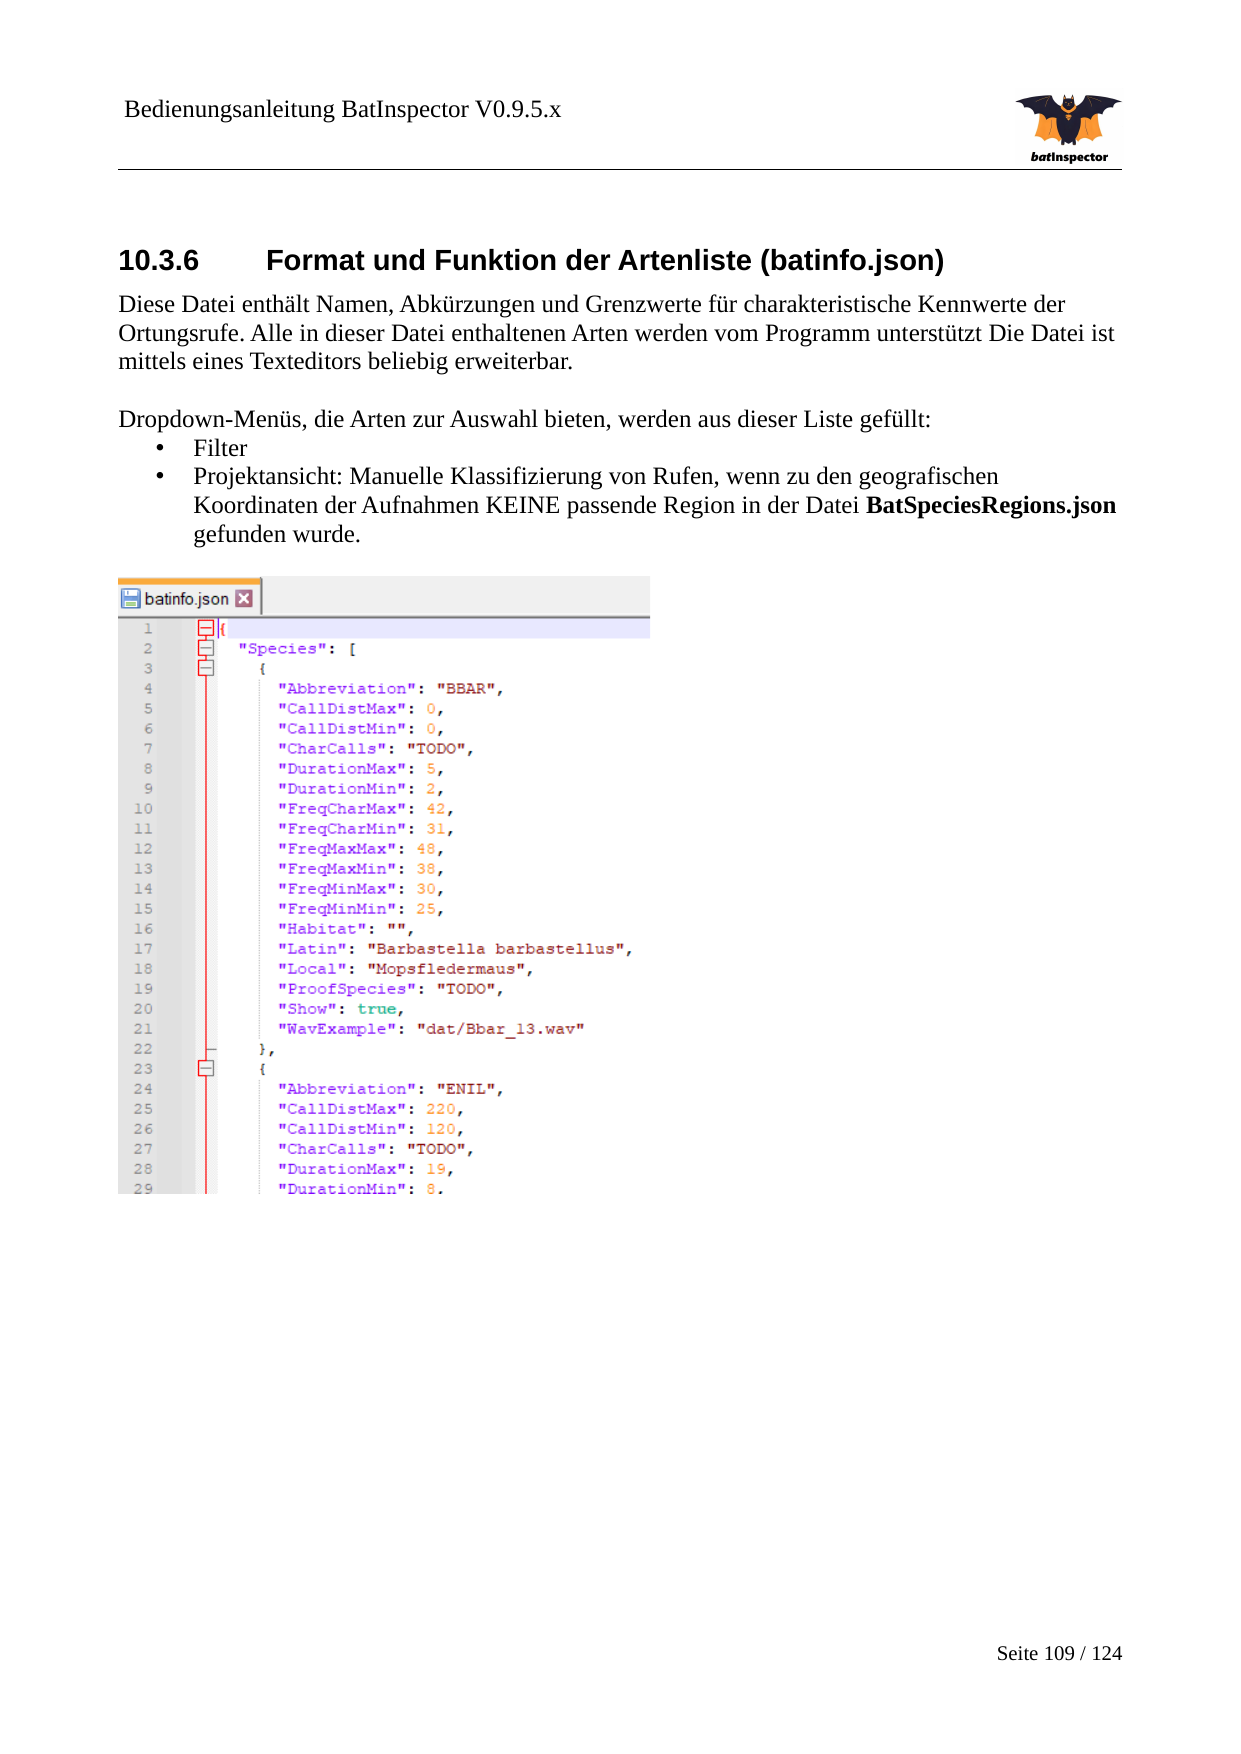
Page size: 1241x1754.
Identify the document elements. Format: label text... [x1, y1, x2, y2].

picture [1015, 88, 1125, 165]
text Dropdown-Menüs, die Arten zur Auswahl bieten, werden aus dieser Liste gefüllt: [118, 404, 1122, 433]
list Projektansicht: Manuelle Klassifizierung von Rufen, wenn zu den geografischen Koordinaten der Aufnahmen KEINE passende Region in der Datei BatSpeciesRegions.json gefunden wurde. [156, 461, 1122, 548]
list Filter [156, 433, 1122, 461]
subtitle Format und Funktion der Artenliste (batinfo.json) [118, 243, 1122, 276]
picture [118, 576, 651, 1194]
text Diese Datei enthält Namen, Abkürzungen und Grenzwerte für charakteristische Kennwerte der Ortungsrufe. Alle in dieser Datei enthaltenen Arten werden vom Programm unterstützt Die Datei ist mittels eines Texteditors beliebig erweiterbar. [118, 289, 1122, 375]
